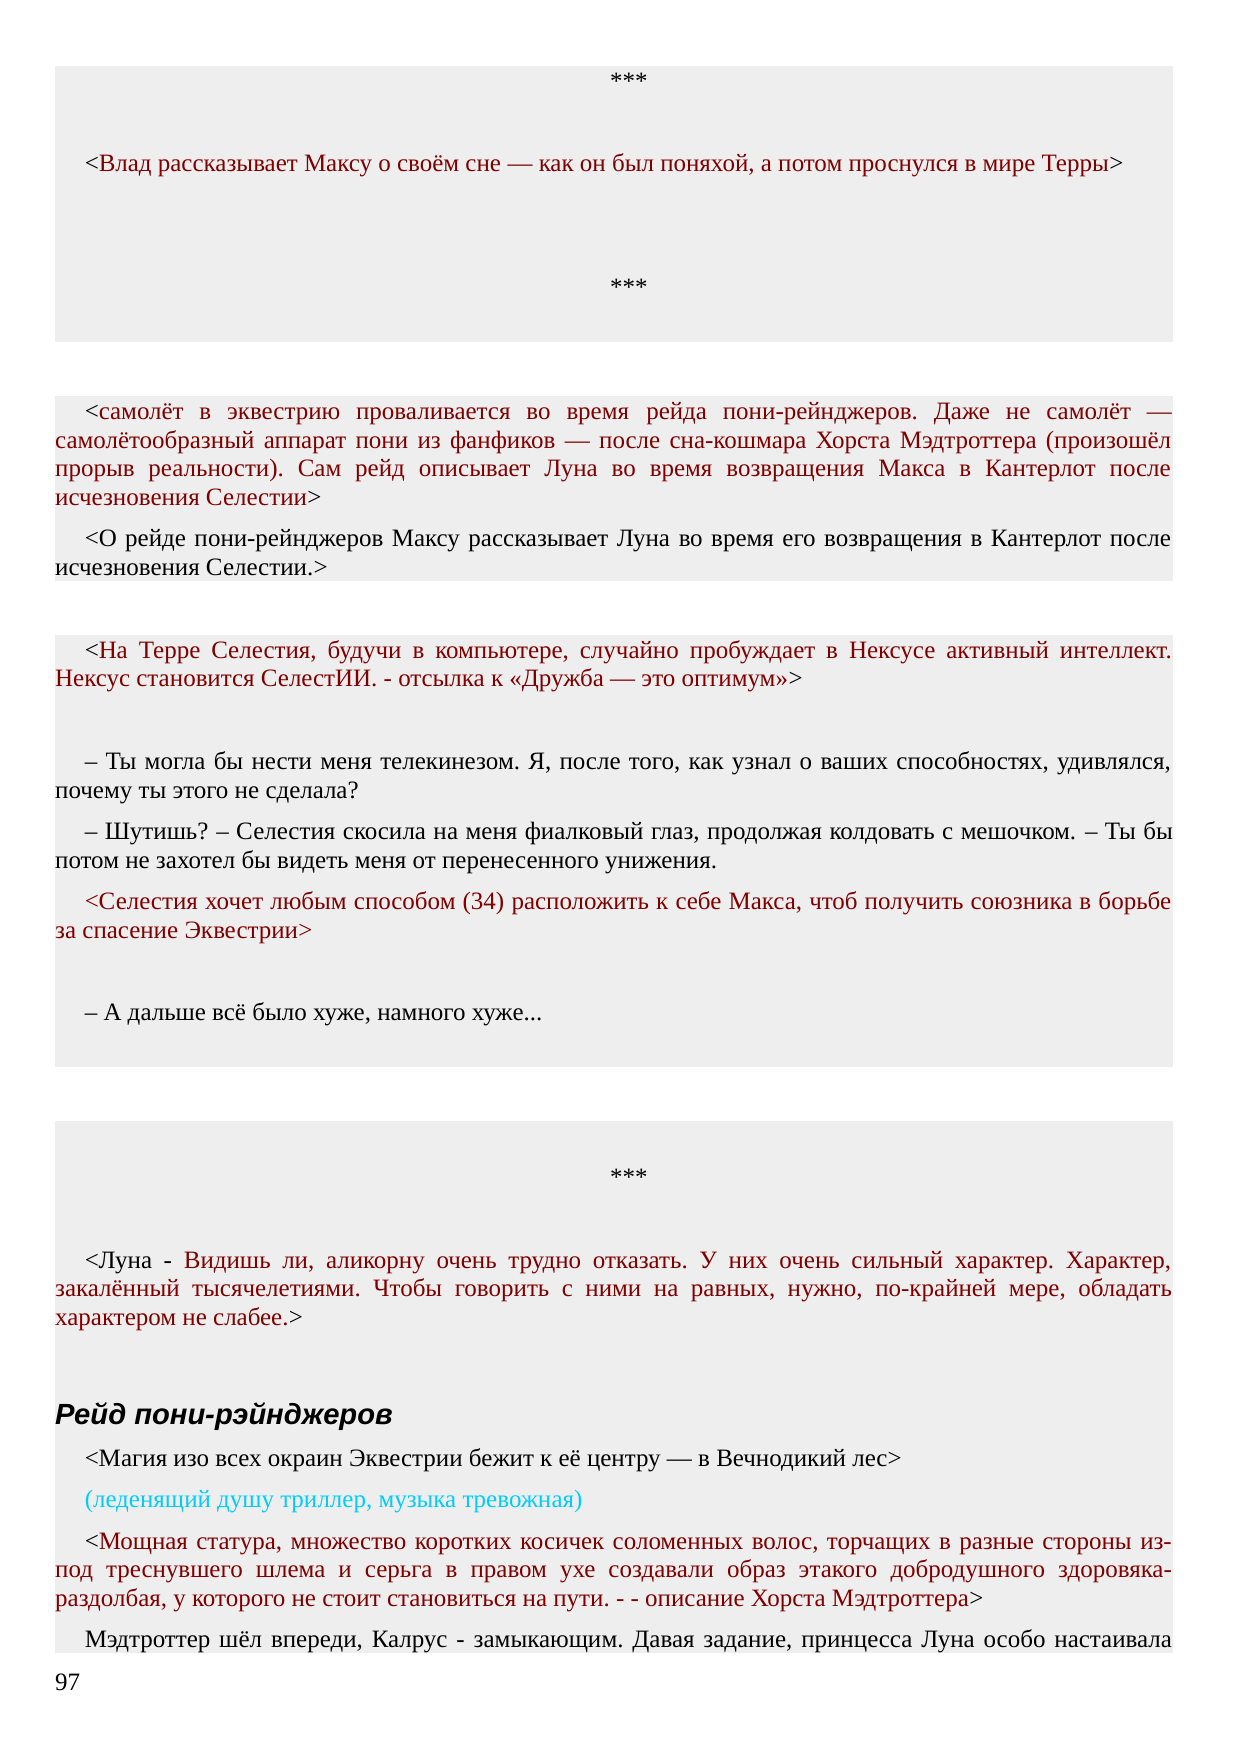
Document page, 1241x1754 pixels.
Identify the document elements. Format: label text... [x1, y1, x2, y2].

text <На Терре Селестия, будучи в компьютере, случайно пробуждает в Нексусе активный интеллект. Нексус становится СелестИИ. - отсылка к «Дружба — это оптимум»> [55, 635, 1173, 692]
text <Магия изо всех окраин Эквестрии бежит к её центру — в Вечнодикий лес> [55, 1443, 1173, 1472]
text (леденящий душу триллер, музыка тревожная) [55, 1484, 1173, 1513]
text <Селестия хочет любым способом (34) расположить к себе Макса, чтоб получить союзника в борьбе за спасение Эквестрии> [55, 886, 1173, 943]
text <Мощная статура, множество коротких косичек соломенных волос, торчащих в разные стороны из-под треснувшего шлема и серьга в правом ухе создавали образ этакого добродушного здоровяка-раздолбая, у которого не стоит становиться на пути. - - описание Хорста Мэдтроттера> [55, 1526, 1173, 1612]
text *** [55, 1162, 1173, 1191]
subtitle Рейд пони-рэйнджеров [55, 1397, 1173, 1431]
text *** [55, 272, 1173, 301]
text Мэдтроттер шёл впереди, Калрус - замыкающим. Давая задание, принцесса Луна особо настаивала [55, 1624, 1173, 1653]
text – Шутишь? – Селестия скосила на меня фиалковый глаз, продолжая колдовать с мешочком. – Ты бы потом не захотел бы видеть меня от перенесенного унижения. [55, 816, 1173, 873]
text *** [55, 66, 1173, 95]
text – Ты могла бы нести меня телекинезом. Я, после того, как узнал о ваших способностях, удивлялся, почему ты этого не сделала? [55, 746, 1173, 803]
text – А дальше всё было хуже, намного хуже... [55, 997, 1173, 1026]
text <самолёт в эквестрию проваливается во время рейда пони-рейнджеров. Даже не самолёт — самолётообразный аппарат пони из фанфиков — после сна-кошмара Хорста Мэдтроттера (произошёл прорыв реальности). Сам рейд описывает Луна во время возвращения Макса в Кантерлот после исчезновения Селестии> [55, 396, 1173, 511]
text <Влад рассказывает Максу о своём сне — как он был поняхой, а потом проснулся в мире Терры> [55, 148, 1173, 177]
text <Луна - Видишь ли, аликорну очень трудно отказать. У них очень сильный характер. Характер, закалённый тысячелетиями. Чтобы говорить с ними на равных, нужно, по-крайней мере, обладать характером не слабее.> [55, 1245, 1173, 1331]
text <О рейде пони-рейнджеров Максу рассказывает Луна во время его возвращения в Кантерлот после исчезновения Селестии.> [55, 523, 1173, 581]
